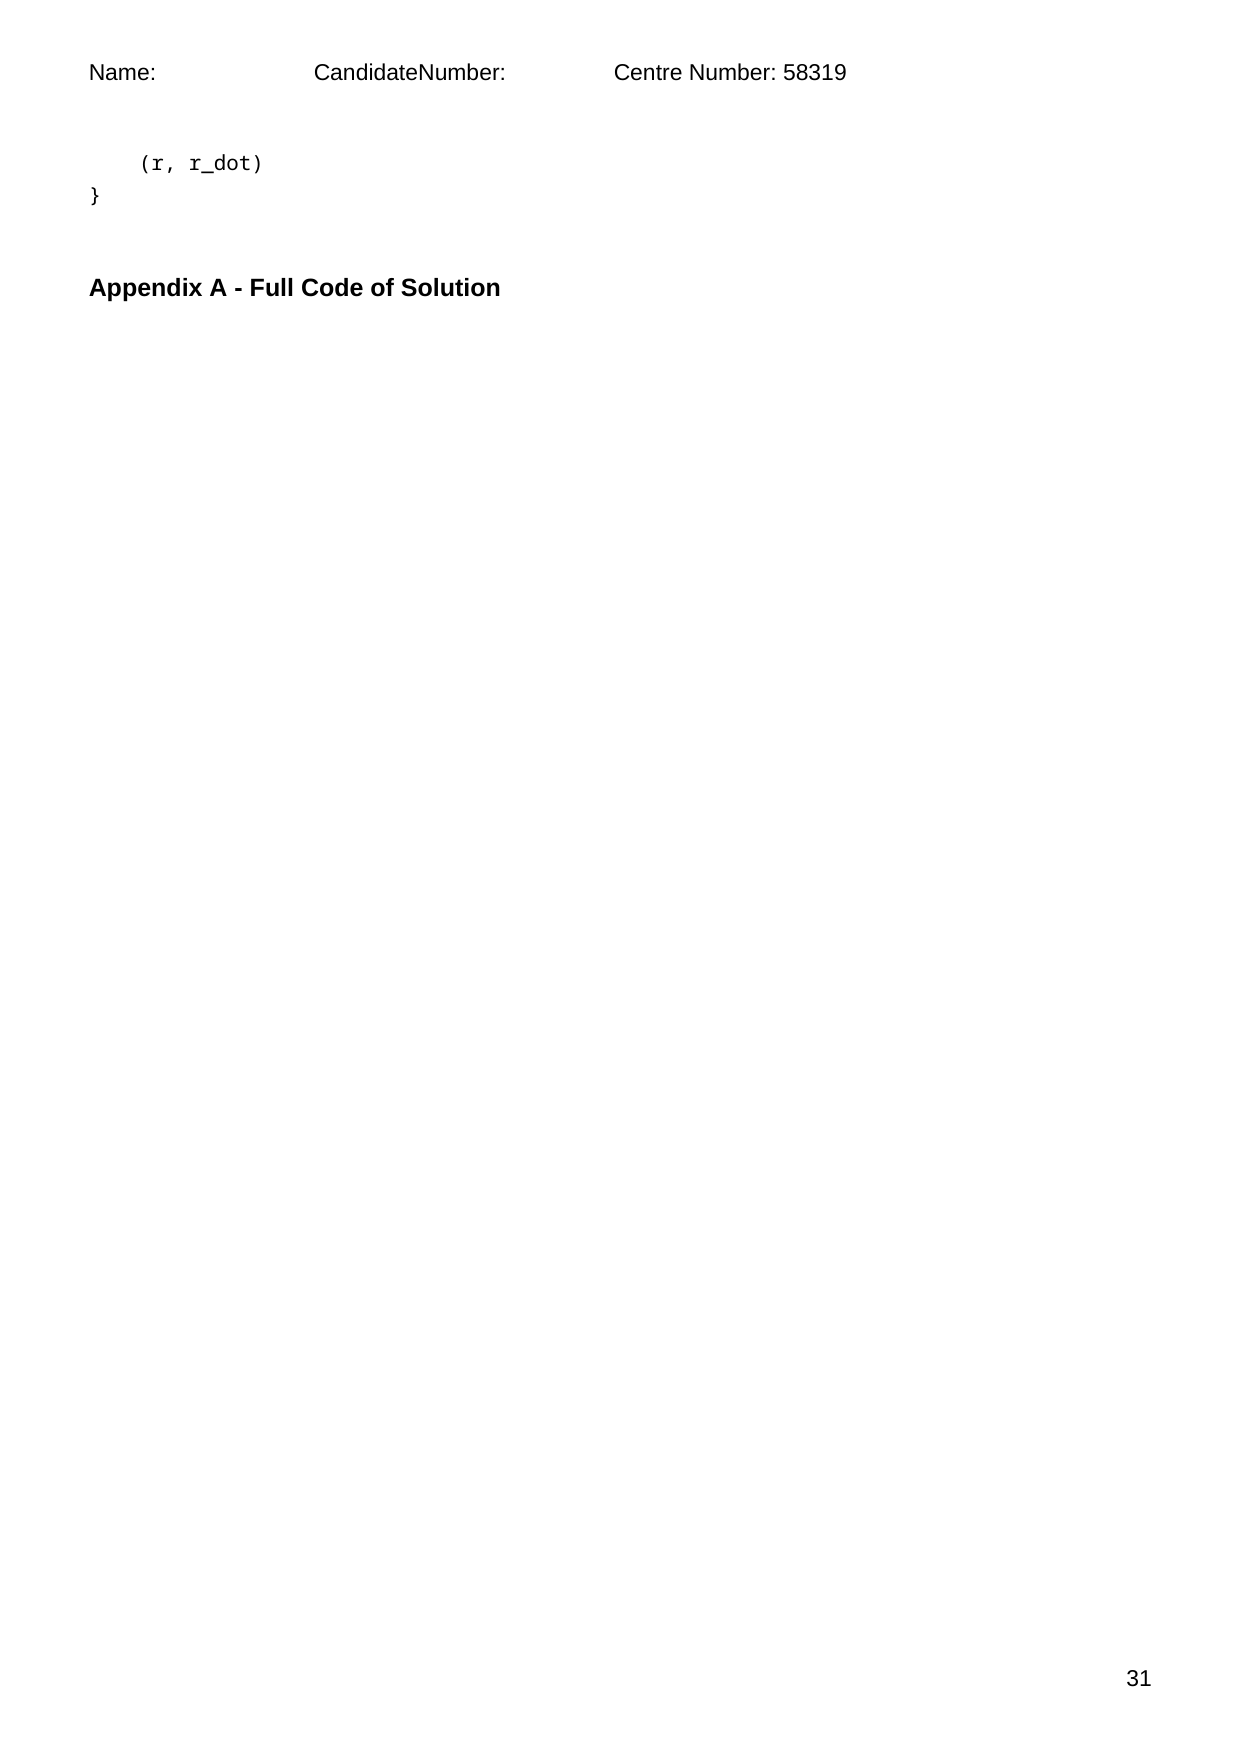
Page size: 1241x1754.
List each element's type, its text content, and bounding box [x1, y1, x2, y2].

text } [88, 180, 1152, 209]
subtitle Appendix A - Full Code of Solution [88, 273, 1152, 302]
text (r, r_dot) [88, 148, 1152, 176]
